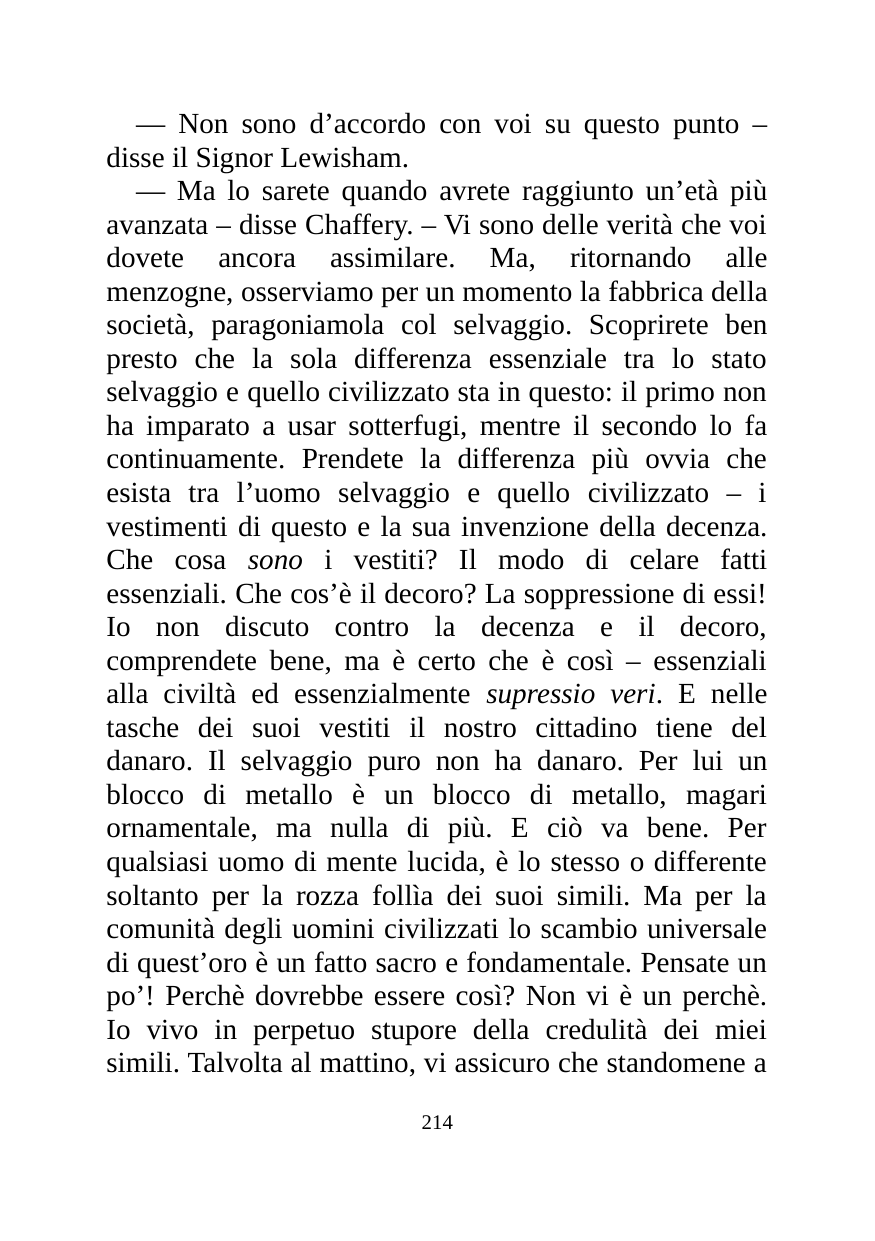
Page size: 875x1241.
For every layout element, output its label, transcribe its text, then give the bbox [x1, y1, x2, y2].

text — Ma lo sarete quando avrete raggiunto un’età più avanzata – disse Chaffery. – Vi sono delle verità che voi dovete ancora assimilare. Ma, ritornando alle menzogne, osserviamo per un momento la fabbrica della società, paragoniamola col selvaggio. Scoprirete ben presto che la sola differenza essenziale tra lo stato selvaggio e quello civilizzato sta in questo: il primo non ha imparato a usar sotterfugi, mentre il secondo lo fa continuamente. Prendete la differenza più ovvia che esista tra l’uomo selvaggio e quello civilizzato – i vestimenti di questo e la sua invenzione della decenza. Che cosa sono i vestiti? Il modo di celare fatti essenziali. Che cos’è il decoro? La soppressione di essi! Io non discuto contro la decenza e il decoro, comprendete bene, ma è certo che è così – essenziali alla civiltà ed essenzialmente supressio veri. E nelle tasche dei suoi vestiti il nostro cittadino tiene del danaro. Il selvaggio puro non ha danaro. Per lui un blocco di metallo è un blocco di metallo, magari ornamentale, ma nulla di più. E ciò va bene. Per qualsiasi uomo di mente lucida, è lo stesso o differente soltanto per la rozza follìa dei suoi simili. Ma per la comunità degli uomini civilizzati lo scambio universale di quest’oro è un fatto sacro e fondamentale. Pensate un po’! Perchè dovrebbe essere così? Non vi è un perchè. Io vivo in perpetuo stupore della credulità dei miei simili. Talvolta al mattino, vi assicuro che standomene a [106, 173, 768, 1079]
text — Non sono d’accordo con voi su questo punto – disse il Signor Lewisham. [106, 106, 768, 173]
